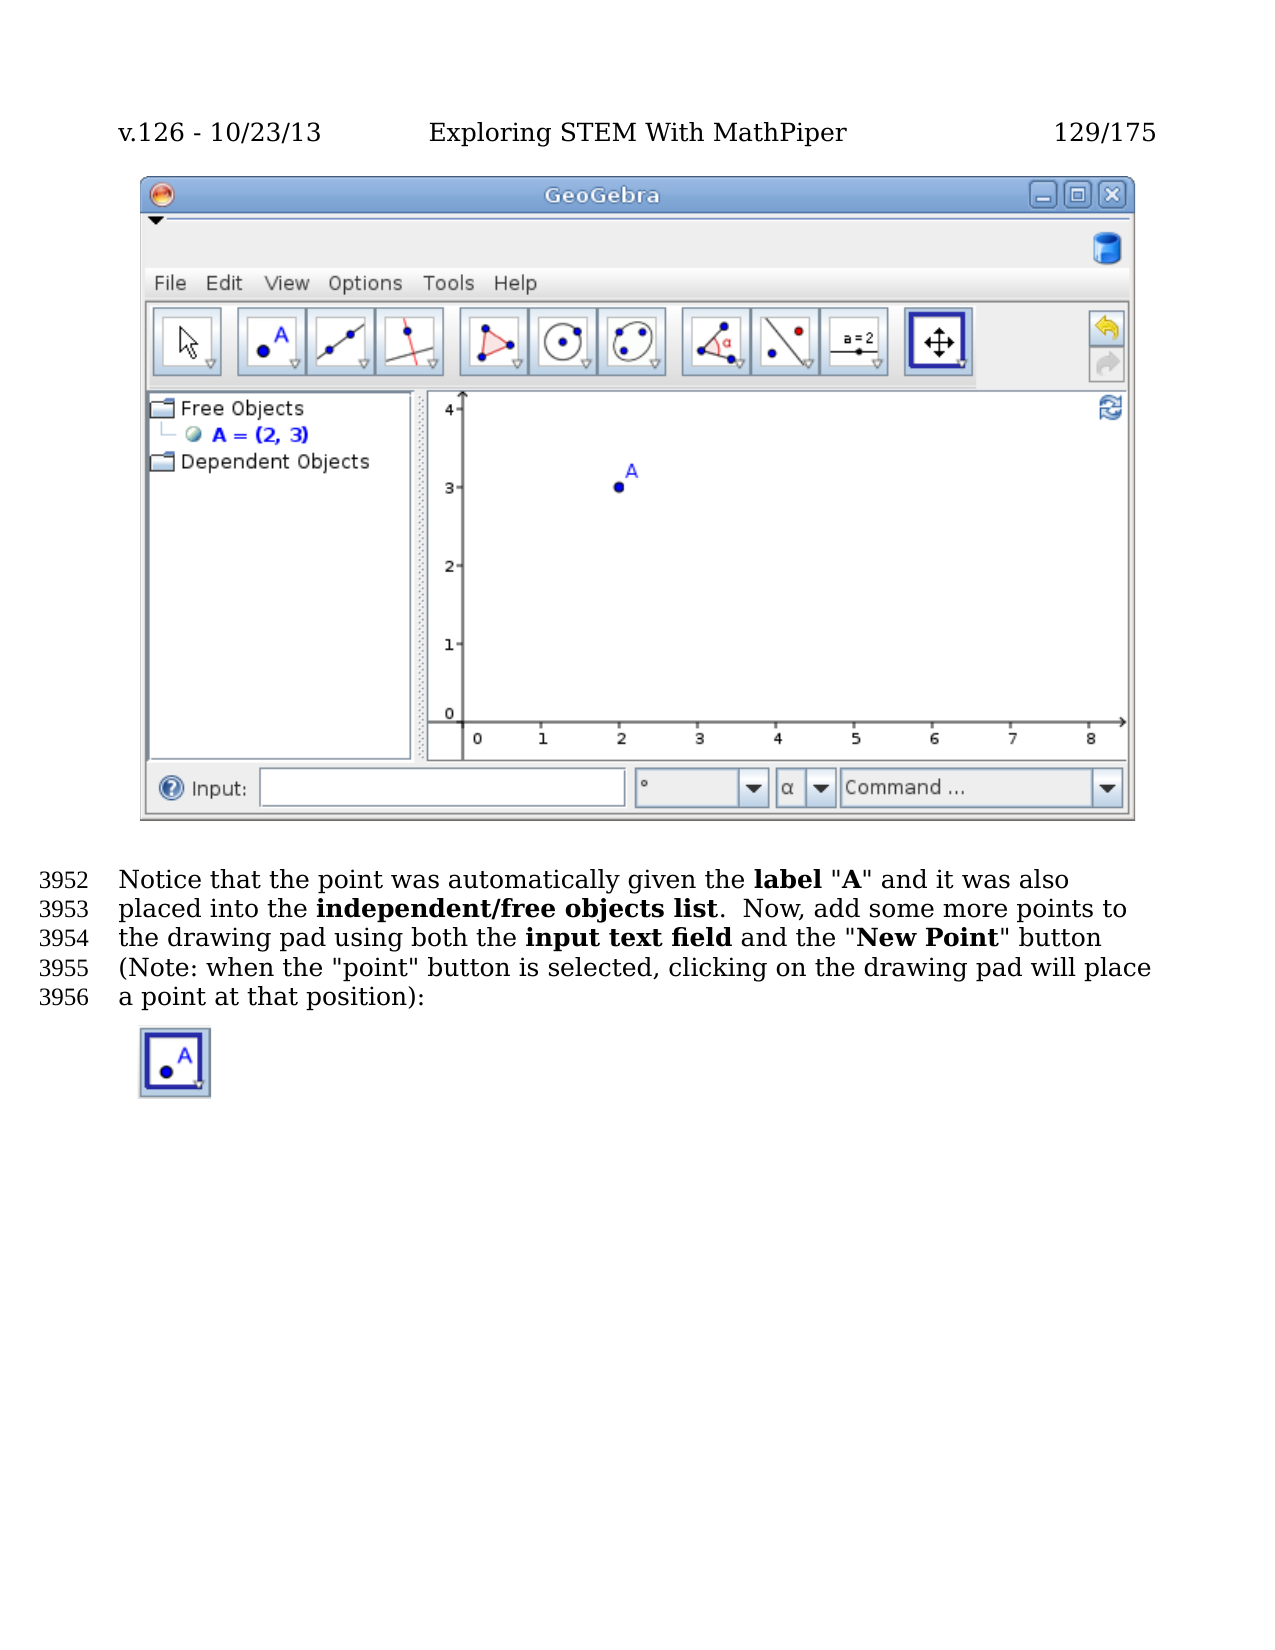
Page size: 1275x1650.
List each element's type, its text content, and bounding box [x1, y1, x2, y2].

picture [140, 176, 1136, 821]
picture [137, 1025, 212, 1099]
text Notice that the point was automatically given the label "A" and it was also placed into the independent/free objects list. Now, add some more points to the drawing pad using both the input text field and the "New Point" button (Note: when the "point" button is selected, clicking on the drawing pad will place a point at that position): [118, 865, 1157, 1011]
